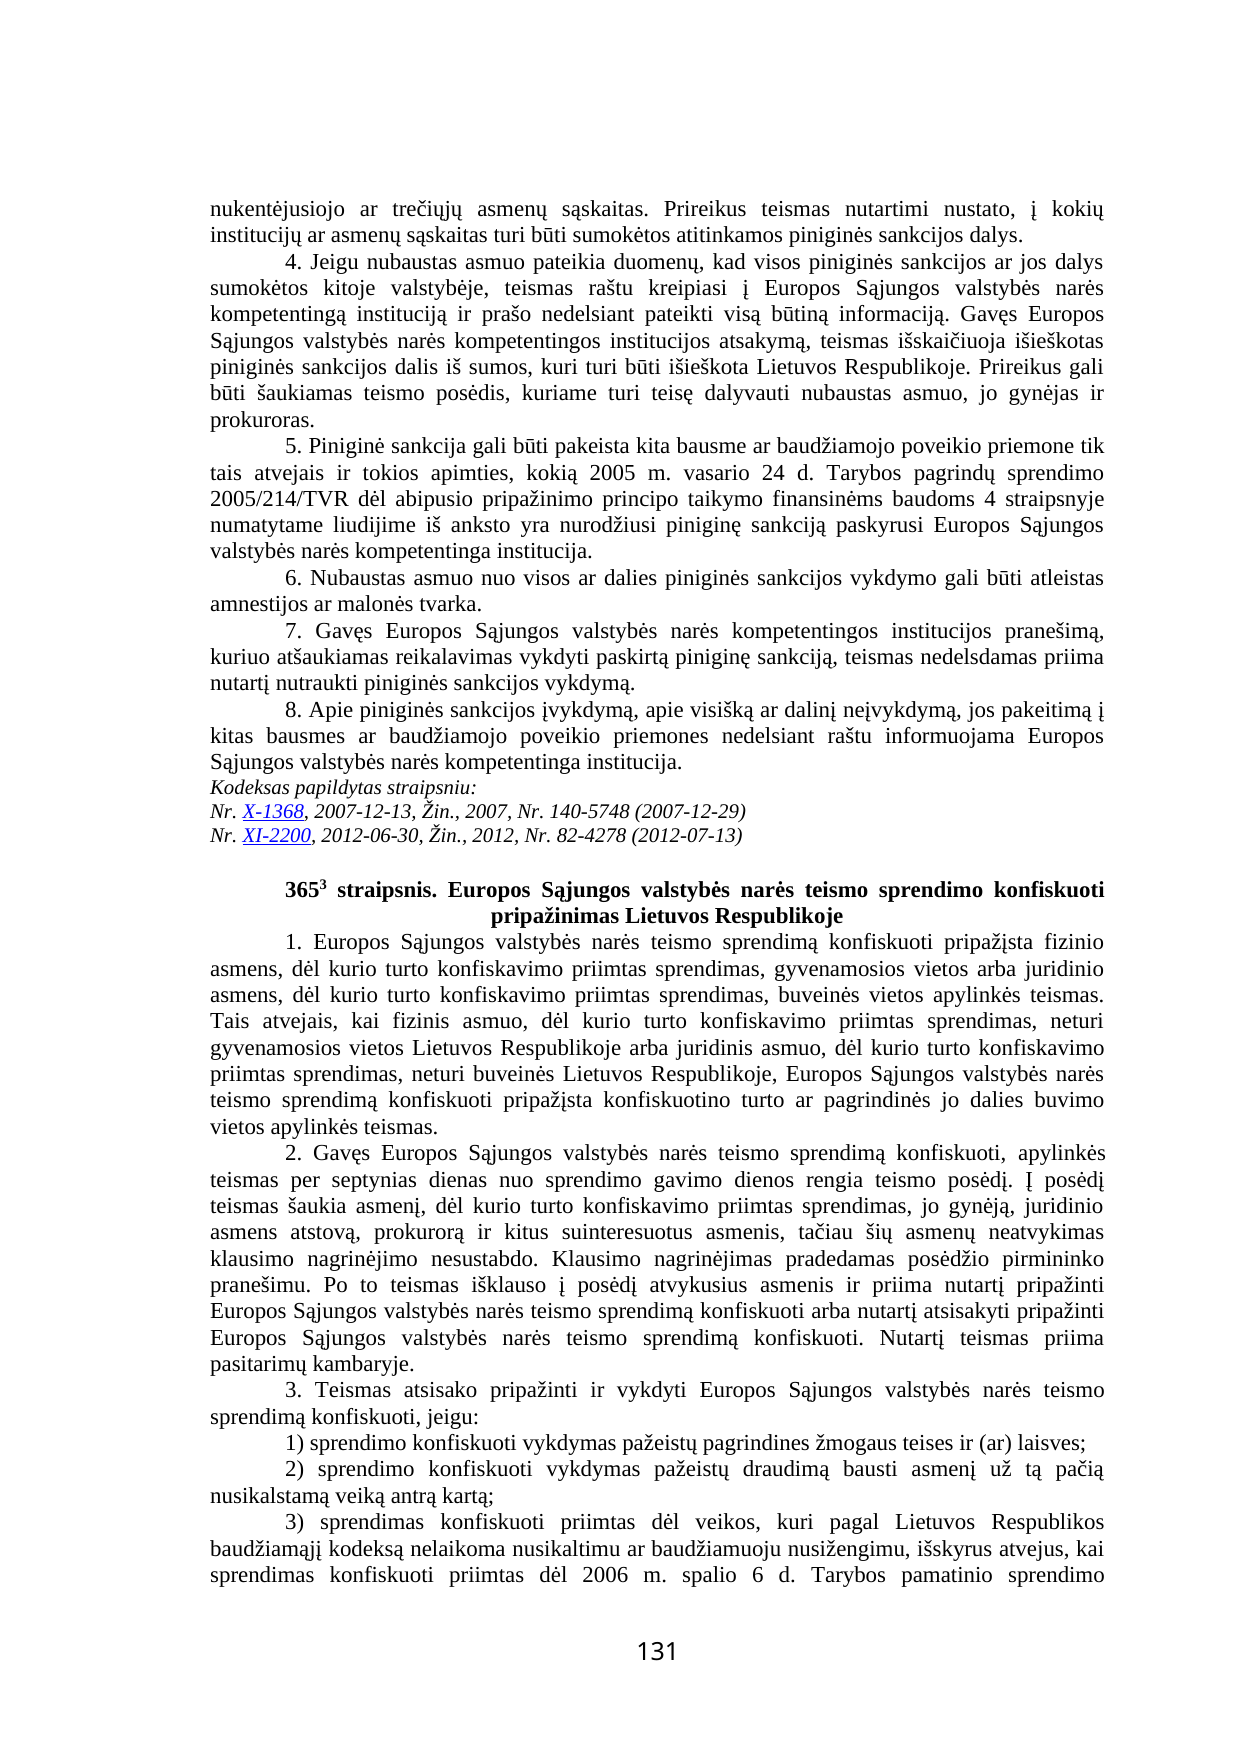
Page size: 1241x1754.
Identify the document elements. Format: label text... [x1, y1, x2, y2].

text 2. Gavęs Europos Sąjungos valstybės narės teismo sprendimą konfiskuoti, apylinkės teismas per septynias dienas nuo sprendimo gavimo dienos rengia teismo posėdį. Į posėdį teismas šaukia asmenį, dėl kurio turto konfiskavimo priimtas sprendimas, jo gynėją, juridinio asmens atstovą, prokurorą ir kitus suinteresuotus asmenis, tačiau šių asmenų neatvykimas klausimo nagrinėjimo nesustabdo. Klausimo nagrinėjimas pradedamas posėdžio pirmininko pranešimu. Po to teismas išklauso į posėdį atvykusius asmenis ir priima nutartį pripažinti Europos Sąjungos valstybės narės teismo sprendimą konfiskuoti arba nutartį atsisakyti pripažinti Europos Sąjungos valstybės narės teismo sprendimą konfiskuoti. Nutartį teismas priima pasitarimų kambaryje. [210, 1139, 1106, 1376]
text 7. Gavęs Europos Sąjungos valstybės narės kompetentingos institucijos pranešimą, kuriuo atšaukiamas reikalavimas vykdyti paskirtą piniginę sankciją, teismas nedelsdamas priima nutartį nutraukti piniginės sankcijos vykdymą. [210, 617, 1106, 696]
text 3. Teismas atsisako pripažinti ir vykdyti Europos Sąjungos valstybės narės teismo sprendimą konfiskuoti, jeigu: [210, 1376, 1106, 1429]
text 3) sprendimas konfiskuoti priimtas dėl veikos, kuri pagal Lietuvos Respublikos baudžiamąjį kodeksą nelaikoma nusikaltimu ar baudžiamuoju nusižengimu, išskyrus atvejus, kai sprendimas konfiskuoti priimtas dėl 2006 m. spalio 6 d. Tarybos pamatinio sprendimo [210, 1508, 1106, 1587]
text 2) sprendimo konfiskuoti vykdymas pažeistų draudimą bausti asmenį už tą pačią nusikalstamą veiką antrą kartą; [210, 1456, 1106, 1508]
text 6. Nubaustas asmuo nuo visos ar dalies piniginės sankcijos vykdymo gali būti atleistas amnestijos ar malonės tvarka. [210, 564, 1106, 617]
text nukentėjusiojo ar trečiųjų asmenų sąskaitas. Prireikus teismas nutartimi nustato, į kokių institucijų ar asmenų sąskaitas turi būti sumokėtos atitinkamos piniginės sankcijos dalys. [210, 195, 1106, 248]
text 1. Europos Sąjungos valstybės narės teismo sprendimą konfiskuoti pripažįsta fizinio asmens, dėl kurio turto konfiskavimo priimtas sprendimas, gyvenamosios vietos arba juridinio asmens, dėl kurio turto konfiskavimo priimtas sprendimas, buveinės vietos apylinkės teismas. Tais atvejais, kai fizinis asmuo, dėl kurio turto konfiskavimo priimtas sprendimas, neturi gyvenamosios vietos Lietuvos Respublikoje arba juridinis asmuo, dėl kurio turto konfiskavimo priimtas sprendimas, neturi buveinės Lietuvos Respublikoje, Europos Sąjungos valstybės narės teismo sprendimą konfiskuoti pripažįsta konfiskuotino turto ar pagrindinės jo dalies buvimo vietos apylinkės teismas. [210, 928, 1106, 1139]
text 3653 straipsnis. Europos Sąjungos valstybės narės teismo sprendimo konfiskuoti pripažinimas Lietuvos Respublikoje [285, 876, 1106, 928]
text 8. Apie piniginės sankcijos įvykdymą, apie visišką ar dalinį neįvykdymą, jos pakeitimą į kitas bausmes ar baudžiamojo poveikio priemones nedelsiant raštu informuojama Europos Sąjungos valstybės narės kompetentinga institucija. [210, 696, 1106, 775]
text Nr. X-1368, 2007-12-13, Žin., 2007, Nr. 140-5748 (2007-12-29) [210, 799, 1106, 823]
text Nr. XI-2200, 2012-06-30, Žin., 2012, Nr. 82-4278 (2012-07-13) [210, 823, 1106, 847]
text 1) sprendimo konfiskuoti vykdymas pažeistų pagrindines žmogaus teises ir (ar) laisves; [210, 1429, 1106, 1456]
text 4. Jeigu nubaustas asmuo pateikia duomenų, kad visos piniginės sankcijos ar jos dalys sumokėtos kitoje valstybėje, teismas raštu kreipiasi į Europos Sąjungos valstybės narės kompetentingą instituciją ir prašo nedelsiant pateikti visą būtiną informaciją. Gavęs Europos Sąjungos valstybės narės kompetentingos institucijos atsakymą, teismas išskaičiuoja išieškotas piniginės sankcijos dalis iš sumos, kuri turi būti išieškota Lietuvos Respublikoje. Prireikus gali būti šaukiamas teismo posėdis, kuriame turi teisę dalyvauti nubaustas asmuo, jo gynėjas ir prokuroras. [210, 248, 1106, 432]
text Kodeksas papildytas straipsniu: [210, 775, 1106, 799]
text 5. Piniginė sankcija gali būti pakeista kita bausme ar baudžiamojo poveikio priemone tik tais atvejais ir tokios apimties, kokią 2005 m. vasario 24 d. Tarybos pagrindų sprendimo 2005/214/TVR dėl abipusio pripažinimo principo taikymo finansinėms baudoms 4 straipsnyje numatytame liudijime iš anksto yra nurodžiusi piniginę sankciją paskyrusi Europos Sąjungos valstybės narės kompetentinga institucija. [210, 432, 1106, 564]
